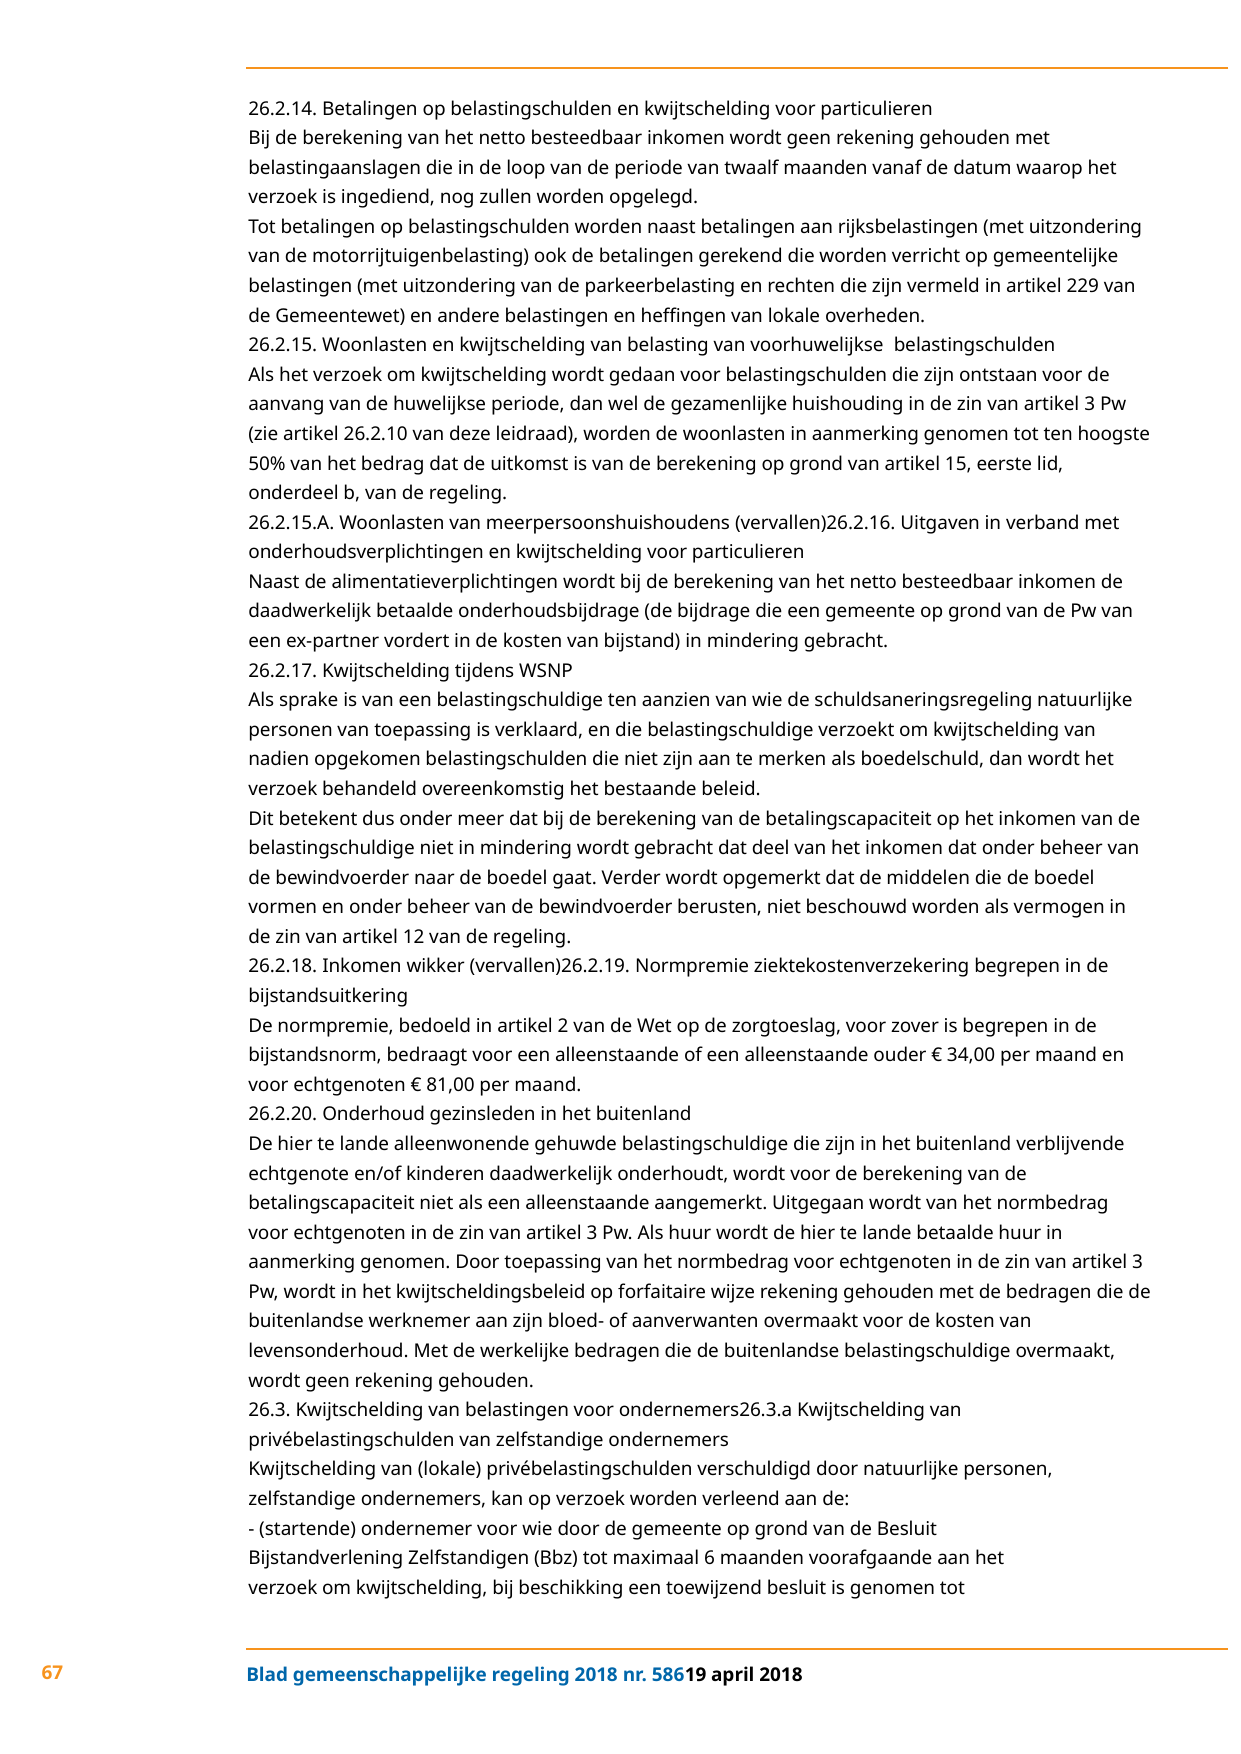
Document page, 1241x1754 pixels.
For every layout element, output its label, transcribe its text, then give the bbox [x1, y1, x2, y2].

text Naast de alimentatieverplichtingen wordt bij de berekening van het netto besteedbaar inkomen de daadwerkelijk betaalde onderhoudsbijdrage (de bijdrage die een gemeente op grond van de Pw van een ex-partner vordert in de kosten van bijstand) in mindering gebracht. [248, 568, 1152, 653]
text 26.3. Kwijtschelding van belastingen voor ondernemers26.3.a Kwijtschelding van privébelastingschulden van zelfstandige ondernemers [248, 1396, 1152, 1452]
text De hier te lande alleenwonende gehuwde belastingschuldige die zijn in het buitenland verblijvende echtgenote en/of kinderen daadwerkelijk onderhoudt, wordt voor de berekening van de betalingscapaciteit niet als een alleenstaande aangemerkt. Uitgegaan wordt van het normbedrag voor echtgenoten in de zin van artikel 3 Pw. Als huur wordt de hier te lande betaalde huur in aanmerking genomen. Door toepassing van het normbedrag voor echtgenoten in de zin van artikel 3 Pw, wordt in het kwijtscheldingsbeleid op forfaitaire wijze rekening gehouden met de bedragen die de buitenlandse werknemer aan zijn bloed- of aanverwanten overmaakt voor de kosten van levensonderhoud. Met de werkelijke bedragen die de buitenlandse belastingschuldige overmaakt, wordt geen rekening gehouden. [248, 1130, 1152, 1393]
picture [41, 47, 231, 172]
text 26.2.14. Betalingen op belastingschulden en kwijtschelding voor particulieren [248, 95, 1152, 121]
text 26.2.15.A. Woonlasten van meerpersoonshuishoudens (vervallen)26.2.16. Uitgaven in verband met onderhoudsverplichtingen en kwijtschelding voor particulieren [248, 509, 1152, 564]
text De normpremie, bedoeld in artikel 2 van de Wet op de zorgtoeslag, voor zover is begrepen in de bijstandsnorm, bedraagt voor een alleenstaande of een alleenstaande ouder € 34,00 per maand en voor echtgenoten € 81,00 per maand. [248, 1012, 1152, 1097]
text 26.2.20. Onderhoud gezinsleden in het buitenland [248, 1101, 1152, 1126]
text verzoek om kwijtschelding, bij beschikking een toewijzend besluit is genomen tot [248, 1574, 1152, 1600]
text 26.2.18. Inkomen wikker (vervallen)26.2.19. Normpremie ziektekostenverzekering begrepen in de bijstandsuitkering [248, 953, 1152, 1008]
text Bijstandverlening Zelfstandigen (Bbz) tot maximaal 6 maanden voorafgaande aan het [248, 1544, 1152, 1570]
text Bij de berekening van het netto besteedbaar inkomen wordt geen rekening gehouden met belastingaanslagen die in de loop van de periode van twaalf maanden vanaf de datum waarop het verzoek is ingediend, nog zullen worden opgelegd. [248, 124, 1152, 209]
text 26.2.15. Woonlasten en kwijtschelding van belasting van voorhuwelijkse belastingschulden [248, 331, 1152, 357]
text Als sprake is van een belastingschuldige ten aanzien van wie de schuldsaneringsregeling natuurlijke personen van toepassing is verklaard, en die belastingschuldige verzoekt om kwijtschelding van nadien opgekomen belastingschulden die niet zijn aan te merken als boedelschuld, dan wordt het verzoek behandeld overeenkomstig het bestaande beleid. [248, 686, 1152, 801]
text 26.2.17. Kwijtschelding tijdens WSNP [248, 657, 1152, 683]
text Dit betekent dus onder meer dat bij de berekening van de betalingscapaciteit op het inkomen van de belastingschuldige niet in mindering wordt gebracht dat deel van het inkomen dat onder beheer van de bewindvoerder naar de boedel gaat. Verder wordt opgemerkt dat de middelen die de boedel vormen en onder beheer van de bewindvoerder berusten, niet beschouwd worden als vermogen in de zin van artikel 12 van de regeling. [248, 805, 1152, 949]
text - (startende) ondernemer voor wie door de gemeente op grond van de Besluit [248, 1515, 1152, 1541]
text Tot betalingen op belastingschulden worden naast betalingen aan rijksbelastingen (met uitzondering van de motorrijtuigenbelasting) ook de betalingen gerekend die worden verricht op gemeentelijke belastingen (met uitzondering van de parkeerbelasting en rechten die zijn vermeld in artikel 229 van de Gemeentewet) en andere belastingen en heffingen van lokale overheden. [248, 213, 1152, 328]
text Kwijtschelding van (lokale) privébelastingschulden verschuldigd door natuurlijke personen, zelfstandige ondernemers, kan op verzoek worden verleend aan de: [248, 1456, 1152, 1511]
text Als het verzoek om kwijtschelding wordt gedaan voor belastingschulden die zijn ontstaan voor de aanvang van de huwelijkse periode, dan wel de gezamenlijke huishouding in de zin van artikel 3 Pw (zie artikel 26.2.10 van deze leidraad), worden de woonlasten in aanmerking genomen tot ten hoogste 50% van het bedrag dat de uitkomst is van de berekening op grond van artikel 15, eerste lid, onderdeel b, van de regeling. [248, 361, 1152, 505]
